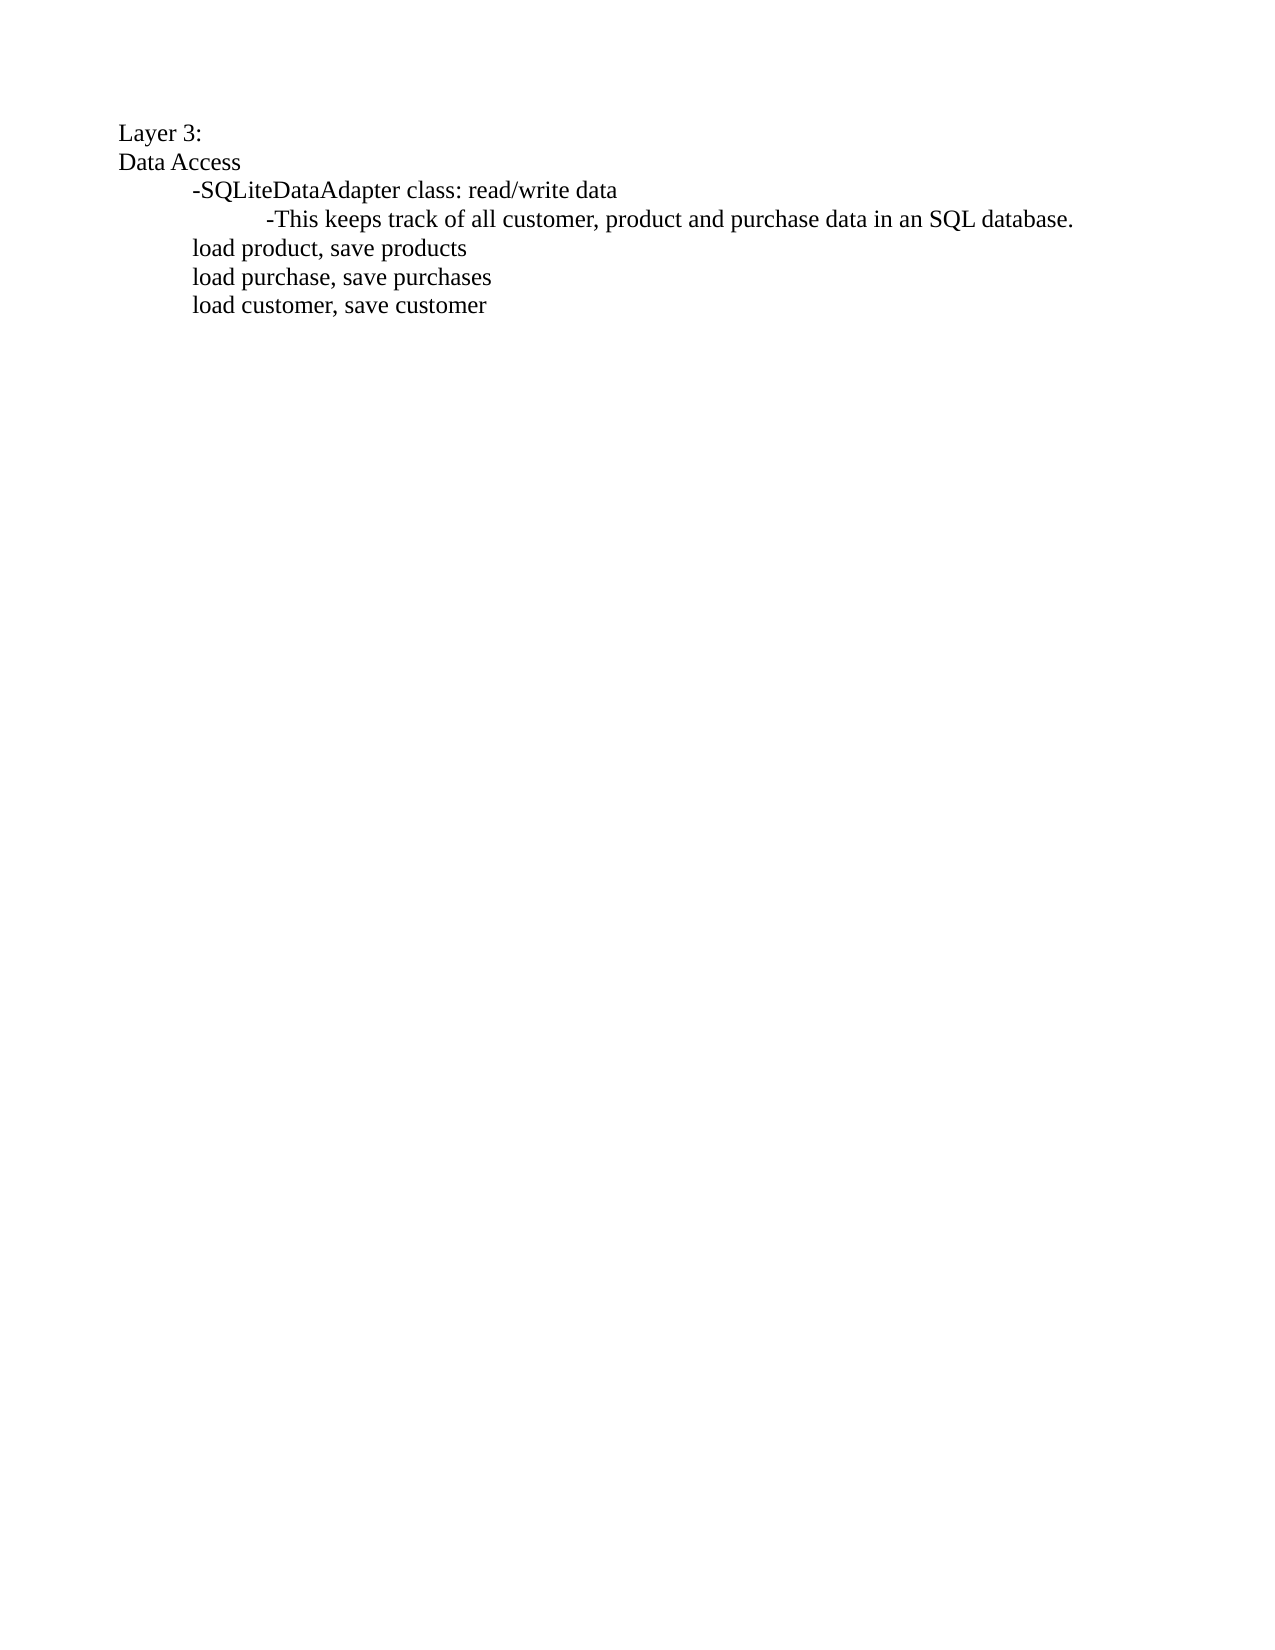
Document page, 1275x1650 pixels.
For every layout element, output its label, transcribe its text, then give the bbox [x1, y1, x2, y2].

text -SQLiteDataAdapter class: read/write data [118, 176, 1157, 204]
text load product, save products [118, 233, 1157, 262]
text -This keeps track of all customer, product and purchase data in an SQL database. [118, 204, 1157, 233]
text Layer 3: [118, 118, 1157, 147]
text load customer, save customer [118, 291, 1157, 319]
text load purchase, save purchases [118, 262, 1157, 291]
text Data Access [118, 147, 1157, 176]
